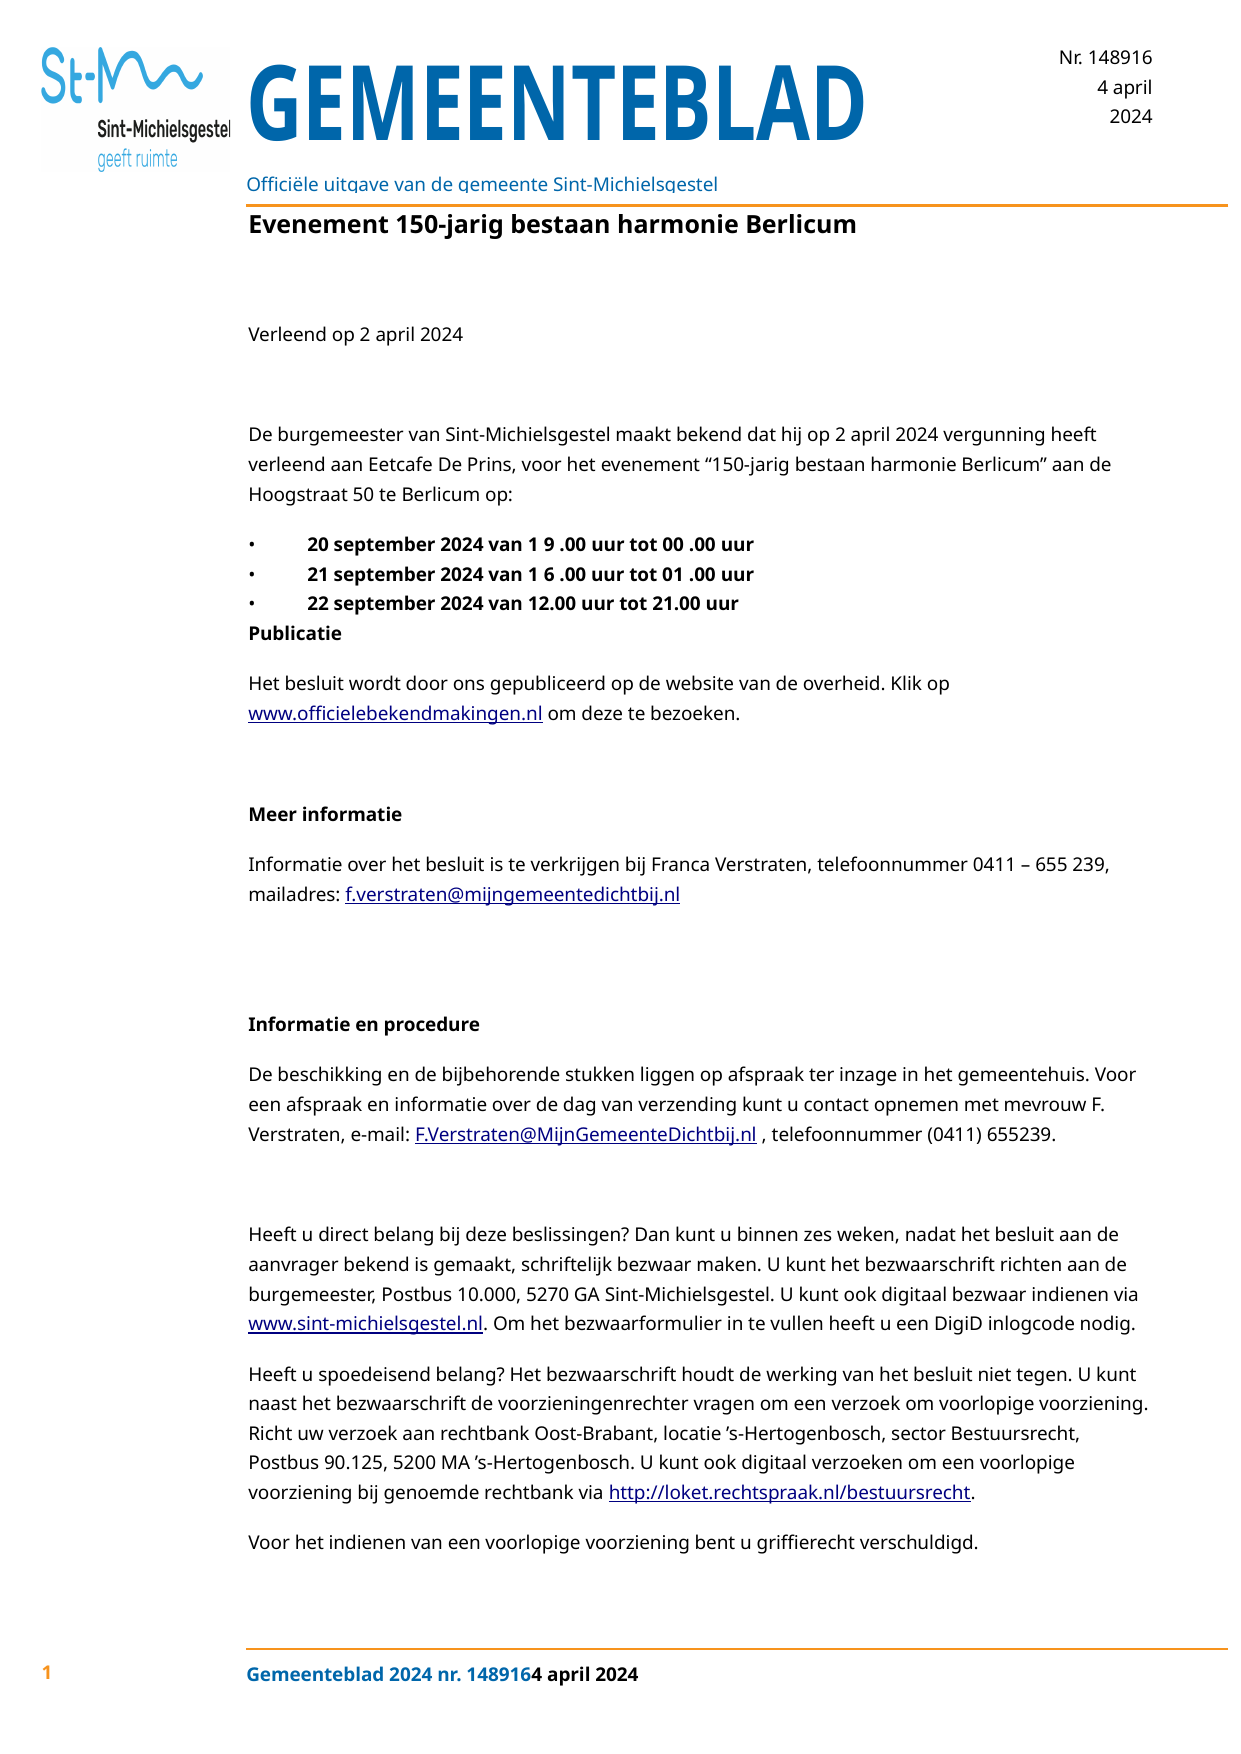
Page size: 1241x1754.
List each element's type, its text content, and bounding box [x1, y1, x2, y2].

text De burgemeester van Sint-Michielsgestel maakt bekend dat hij op 2 april 2024 vergunning heeft verleend aan Eetcafe De Prins, voor het evenement “150-jarig bestaan harmonie Berlicum” aan de Hoogstraat 50 te Berlicum op: [248, 422, 1152, 506]
text Evenement 150-jarig bestaan harmonie Berlicum [248, 207, 1152, 241]
text Publicatie [248, 620, 1152, 646]
text Heeft u direct belang bij deze beslissingen? Dan kunt u binnen zes weken, nadat het besluit aan de aanvrager bekend is gemaakt, schriftelijk bezwaar maken. U kunt het bezwaarschrift richten aan de burgemeester, Postbus 10.000, 5270 GA Sint-Michielsgestel. U kunt ook digitaal bezwaar indienen via www.sint-michielsgestel.nl. Om het bezwaarformulier in te vullen heeft u een DigiD inlogcode nodig. [248, 1222, 1152, 1336]
text Verleend op 2 april 2024 [248, 321, 1152, 346]
picture [41, 47, 231, 172]
list 21 september 2024 van 1 6 .00 uur tot 01 .00 uur [248, 561, 1152, 586]
list 20 september 2024 van 1 9 .00 uur tot 00 .00 uur [248, 531, 1152, 557]
text Meer informatie [248, 801, 1152, 826]
text De beschikking en de bijbehorende stukken liggen op afspraak ter inzage in het gemeentehuis. Voor een afspraak en informatie over de dag van verzending kunt u contact opnemen met mevrouw F. Verstraten, e-mail: F.Verstraten@MijnGemeenteDichtbij.nl , telefoonnummer (0411) 655239. [248, 1062, 1152, 1146]
text Heeft u spoedeisend belang? Het bezwaarschrift houdt de werking van het besluit niet tegen. U kunt naast het bezwaarschrift de voorzieningenrechter vragen om een verzoek om voorlopige voorziening. Richt uw verzoek aan rechtbank Oost-Brabant, locatie ’s-Hertogenbosch, sector Bestuursrecht, Postbus 90.125, 5200 MA ’s-Hertogenbosch. U kunt ook digitaal verzoeken om een voorlopige voorziening bij genoemde rechtbank via http://loket.rechtspraak.nl/bestuursrecht. [248, 1361, 1152, 1505]
list 22 september 2024 van 12.00 uur tot 21.00 uur [248, 590, 1152, 616]
text Voor het indienen van een voorlopige voorziening bent u griffierecht verschuldigd. [248, 1529, 1152, 1555]
text Informatie en procedure [248, 1011, 1152, 1037]
text Het besluit wordt door ons gepubliceerd op de website van de overheid. Klik op www.officielebekendmakingen.nl om deze te bezoeken. [248, 670, 1152, 726]
text Informatie over het besluit is te verkrijgen bij Franca Verstraten, telefoonnummer 0411 – 655 239, mailadres: f.verstraten@mijngemeentedichtbij.nl [248, 851, 1152, 906]
